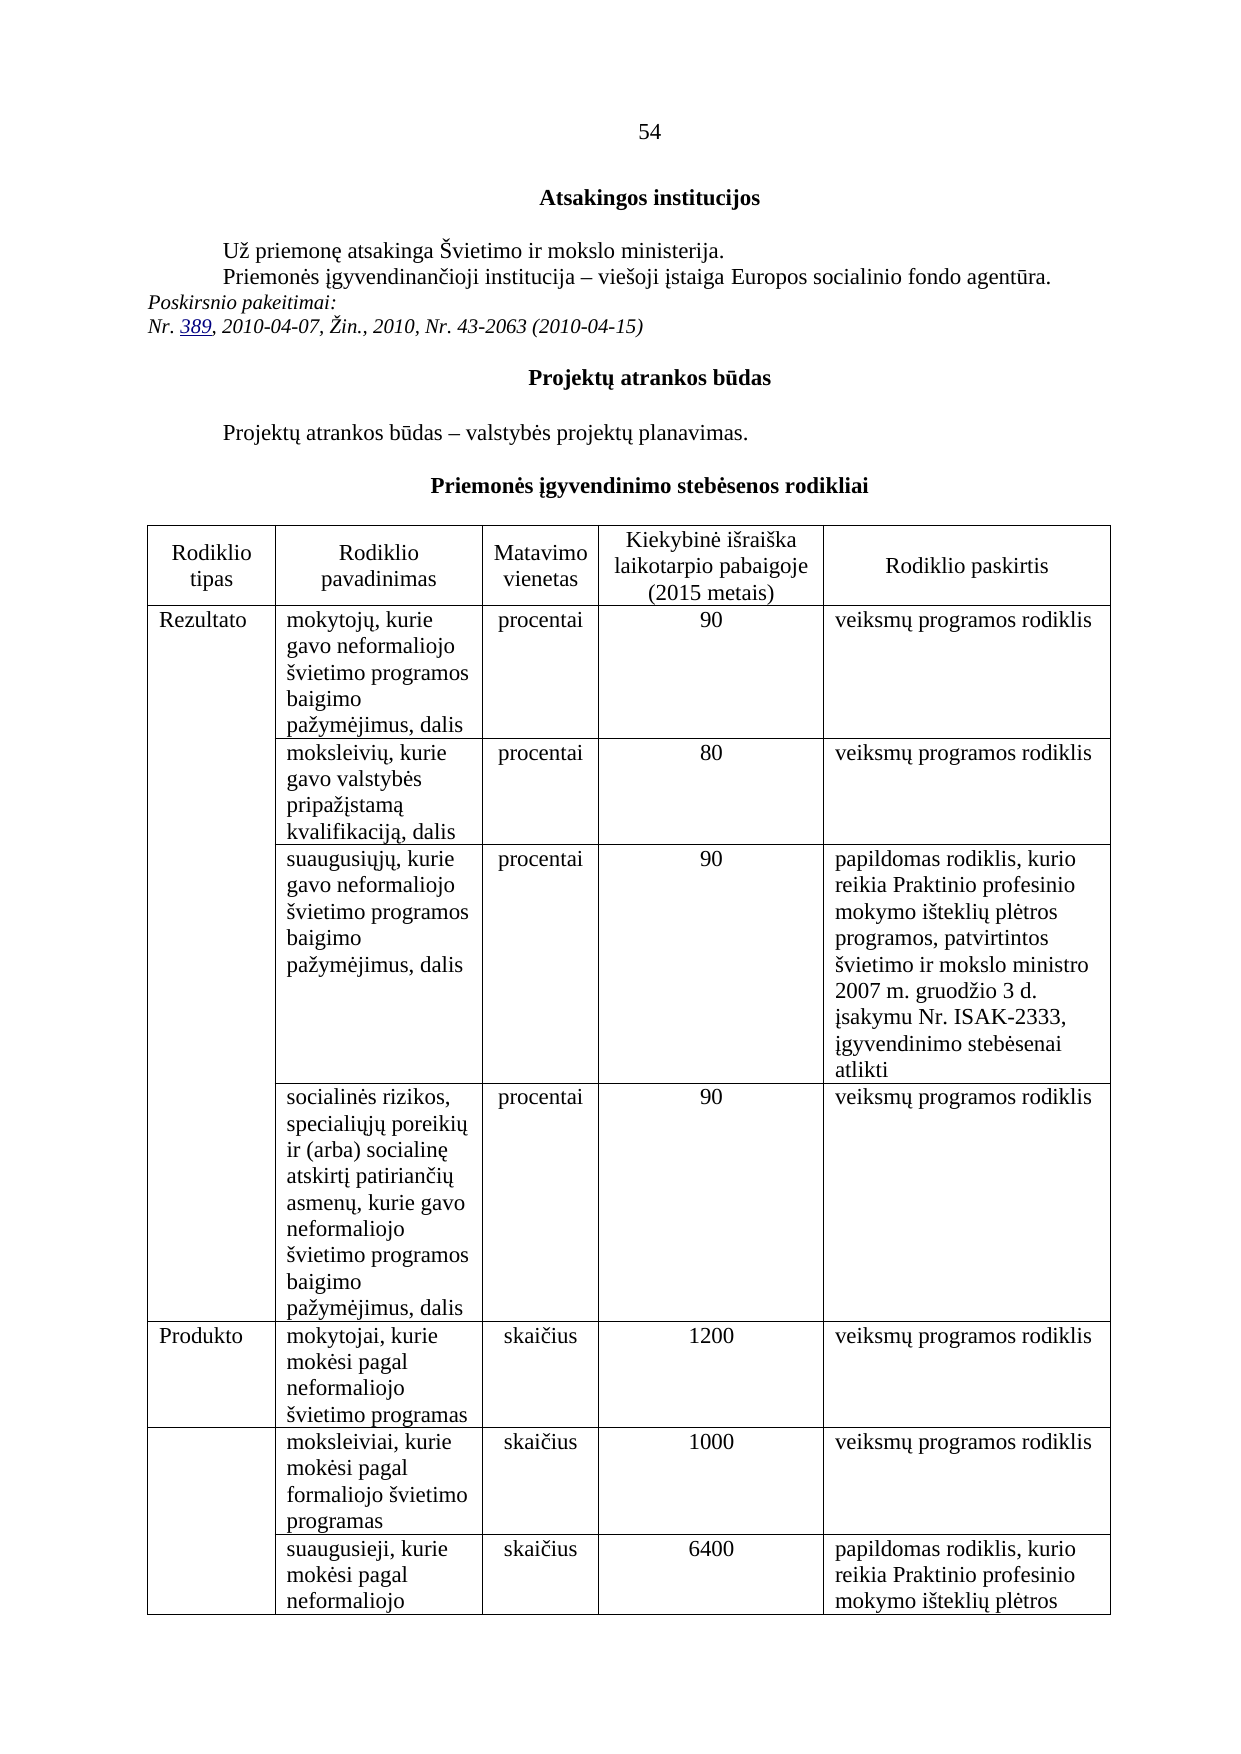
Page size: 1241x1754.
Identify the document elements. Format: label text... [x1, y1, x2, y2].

table_header Rodiklio paskirtis [824, 526, 1110, 605]
table_cell skaičius [483, 1428, 598, 1533]
table_cell papildomas rodiklis, kurio reikia Praktinio profesinio mokymo išteklių plėtros programos, patvirtintos švietimo ir mokslo ministro 2007 m. gruodžio 3 d. įsakymu Nr. ISAK-2333, įgyvendinimo stebėsenai atlikti [824, 845, 1110, 1082]
table_cell 90 [599, 606, 823, 738]
table_cell veiksmų programos rodiklis [824, 1084, 1110, 1321]
text Projektų atrankos būdas [148, 364, 1152, 391]
text Poskirsnio pakeitimai: [148, 290, 1152, 314]
table_cell procentai [483, 739, 598, 844]
table_cell suaugusieji, kurie mokėsi pagal neformaliojo [276, 1535, 482, 1614]
table_header Rodiklio pavadinimas [276, 526, 482, 605]
table_cell veiksmų programos rodiklis [824, 1322, 1110, 1427]
table_cell mokytojai, kurie mokėsi pagal neformaliojo švietimo programas [276, 1322, 482, 1427]
text Atsakingos institucijos [148, 184, 1152, 211]
table_cell Rezultato [148, 606, 275, 1321]
text Už priemonę atsakinga Švietimo ir mokslo ministerija. [148, 237, 1152, 263]
table_cell [148, 1428, 275, 1614]
table_cell veiksmų programos rodiklis [824, 739, 1110, 844]
table_cell papildomas rodiklis, kurio reikia Praktinio profesinio mokymo išteklių plėtros [824, 1535, 1110, 1614]
table_cell procentai [483, 606, 598, 738]
table_header Kiekybinė išraiška laikotarpio pabaigoje (2015 metais) [599, 526, 823, 605]
table_cell procentai [483, 1084, 598, 1321]
table_cell moksleiviai, kurie mokėsi pagal formaliojo švietimo programas [276, 1428, 482, 1533]
table_cell 90 [599, 845, 823, 1082]
table_cell mokytojų, kurie gavo neformaliojo švietimo programos baigimo pažymėjimus, dalis [276, 606, 482, 738]
table_cell moksleivių, kurie gavo valstybės pripažįstamą kvalifikaciją, dalis [276, 739, 482, 844]
table_cell veiksmų programos rodiklis [824, 606, 1110, 738]
table_cell socialinės rizikos, specialiųjų poreikių ir (arba) socialinę atskirtį patiriančių asmenų, kurie gavo neformaliojo švietimo programos baigimo pažymėjimus, dalis [276, 1084, 482, 1321]
table_cell 6400 [599, 1535, 823, 1614]
table_cell skaičius [483, 1535, 598, 1614]
table_header Matavimo vienetas [483, 526, 598, 605]
table_cell veiksmų programos rodiklis [824, 1428, 1110, 1533]
table_cell 90 [599, 1084, 823, 1321]
table_cell skaičius [483, 1322, 598, 1427]
text Priemonės įgyvendinančioji institucija – viešoji įstaiga Europos socialinio fondo agentūra. [148, 263, 1152, 290]
table_cell procentai [483, 845, 598, 1082]
table_cell 1200 [599, 1322, 823, 1427]
text Projektų atrankos būdas – valstybės projektų planavimas. [148, 419, 1152, 446]
table_cell Produkto [148, 1322, 275, 1427]
table_cell suaugusiųjų, kurie gavo neformaliojo švietimo programos baigimo pažymėjimus, dalis [276, 845, 482, 1082]
table_cell 1000 [599, 1428, 823, 1533]
text Nr. 389, 2010-04-07, Žin., 2010, Nr. 43-2063 (2010-04-15) [148, 314, 1152, 338]
table_cell 80 [599, 739, 823, 844]
table_header Rodiklio tipas [148, 526, 275, 605]
text Priemonės įgyvendinimo stebėsenos rodikliai [148, 472, 1152, 498]
